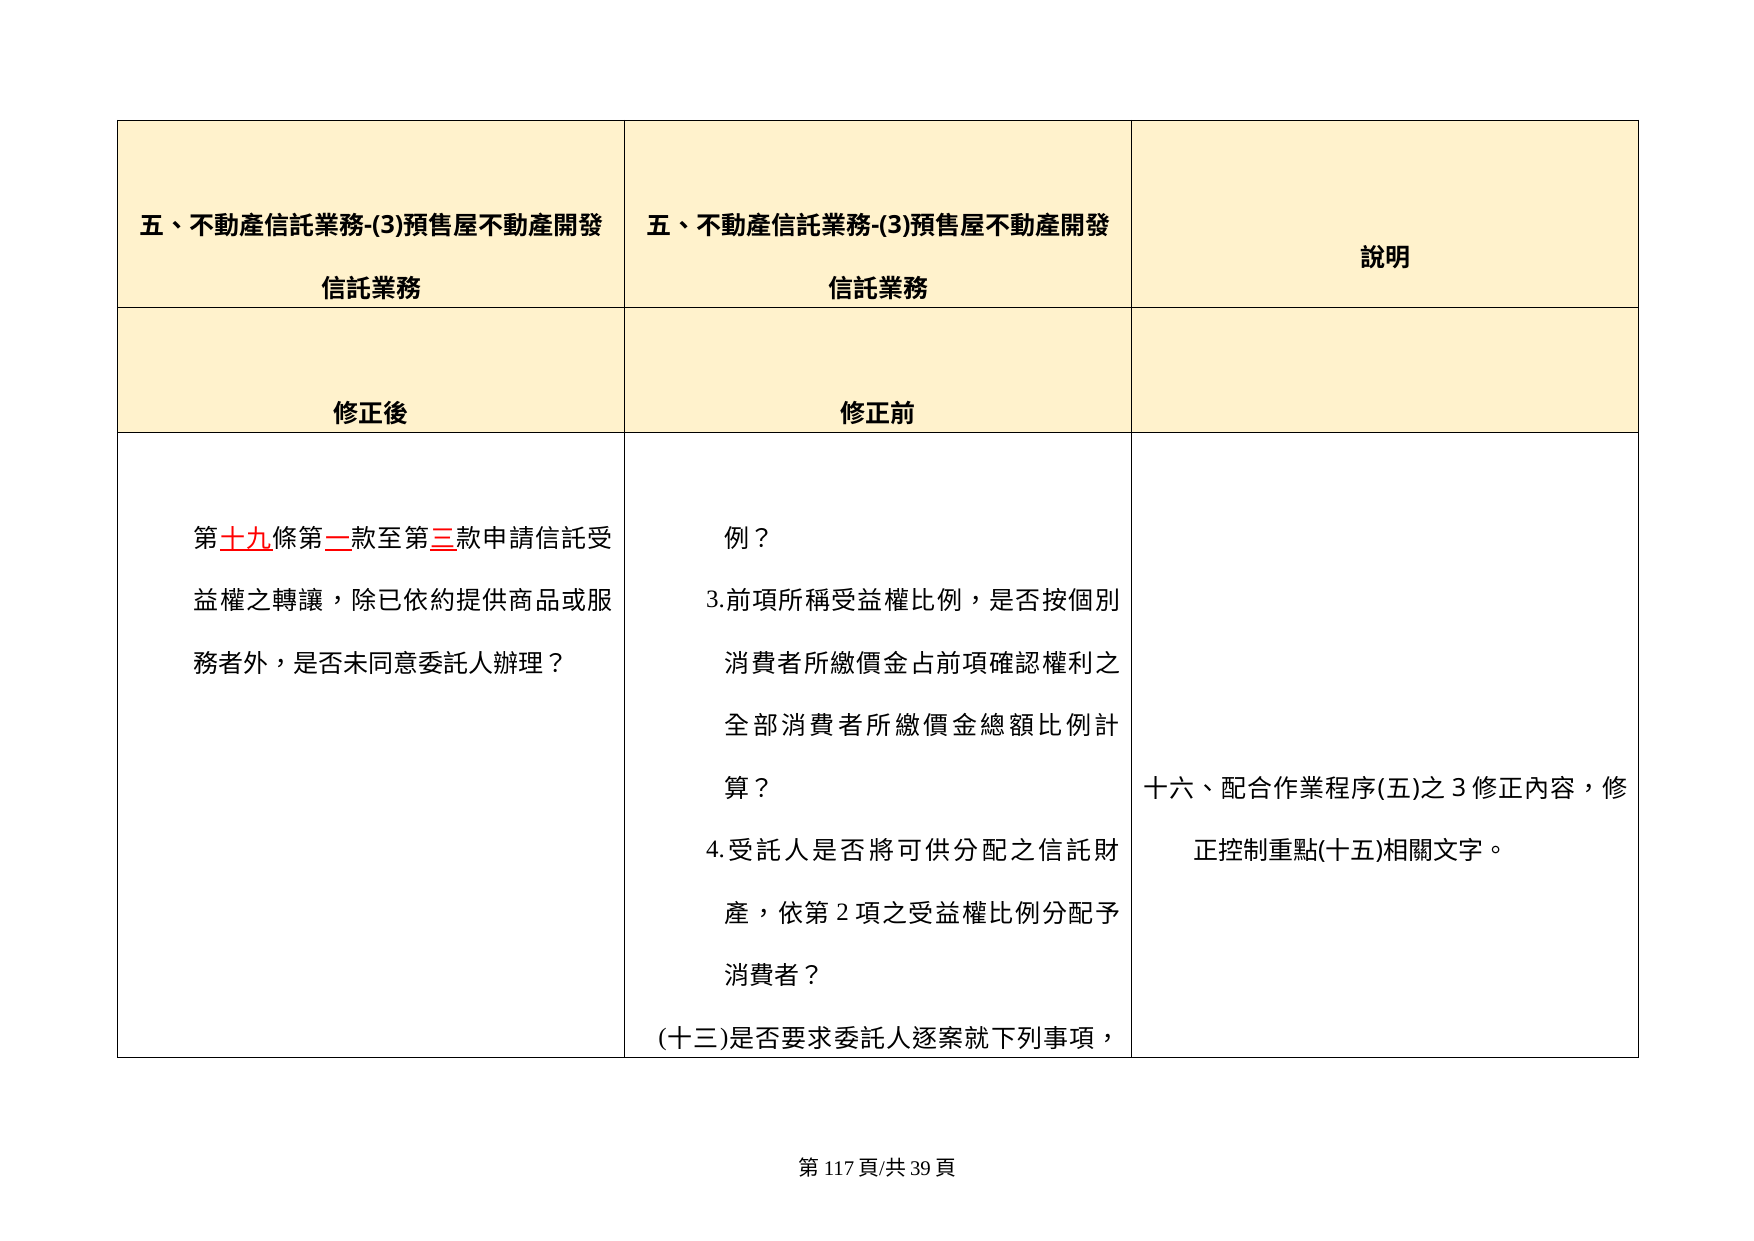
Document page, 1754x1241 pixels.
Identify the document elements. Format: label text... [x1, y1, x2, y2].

table_cell 第十九條第一款至第三款申請信託受益權之轉讓，除已依約提供商品或服務者外，是否未同意委託人辦理？ [118, 433, 624, 1057]
table_cell 例？ 3.前項所稱受益權比例，是否按個別消費者所繳價金占前項確認權利之全部消費者所繳價金總額比例計算？ 4.受託人是否將可供分配之信託財產，依第2項之受益權比例分配予消費者？ (十三)是否要求委託人逐案就下列事項， [625, 433, 1131, 1057]
table_cell 修正前 [625, 308, 1131, 432]
table_header 五、不動產信託業務-(3)預售屋不動產開發信託業務 [625, 121, 1131, 307]
table_header 說明 [1132, 121, 1638, 307]
table_cell 修正後 [118, 308, 624, 432]
table_cell [1132, 308, 1638, 432]
table_header 五、不動產信託業務-(3)預售屋不動產開發信託業務 [118, 121, 624, 307]
table_cell 十六、配合作業程序(五)之3修正內容，修正控制重點(十五)相關文字。 [1132, 433, 1638, 1057]
